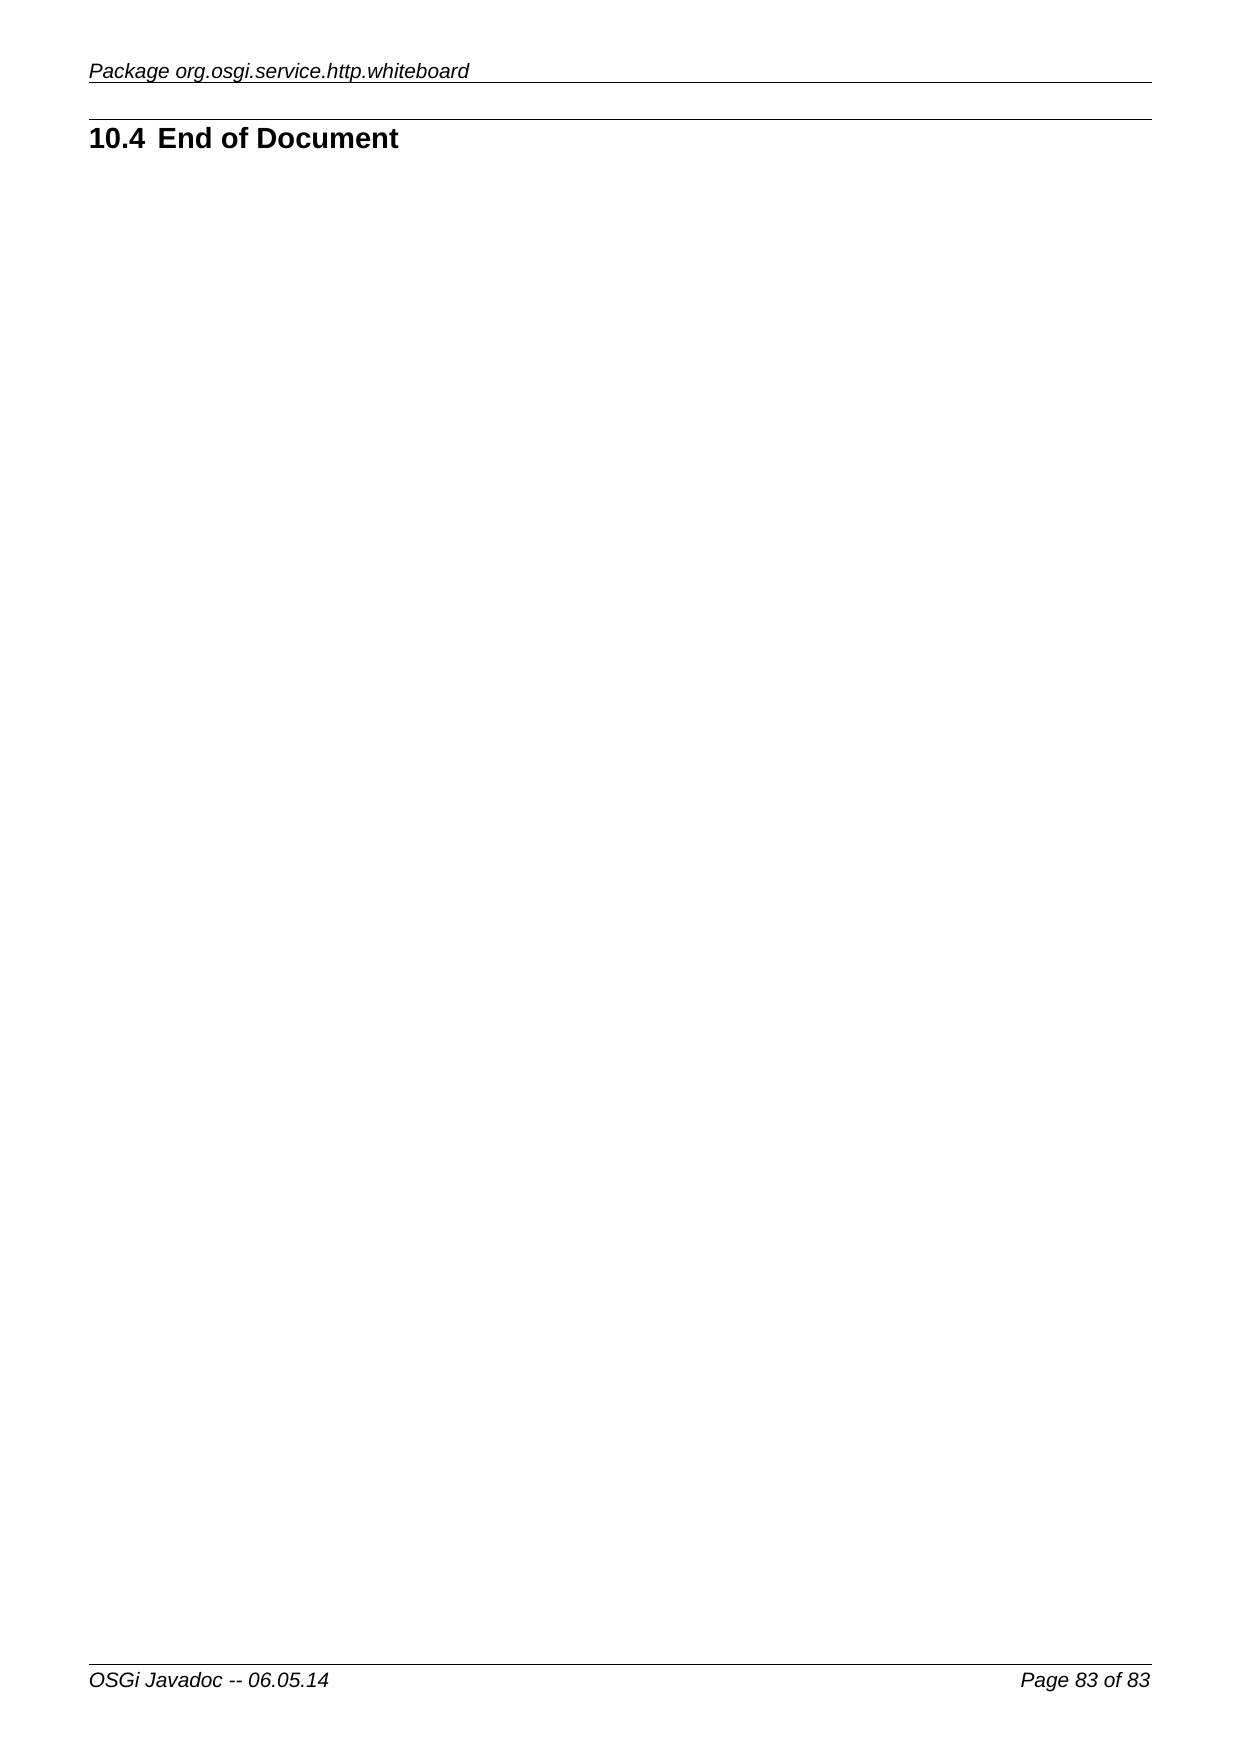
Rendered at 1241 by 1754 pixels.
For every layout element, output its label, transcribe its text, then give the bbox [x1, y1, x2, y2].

subtitle End of Document [88, 120, 1152, 155]
